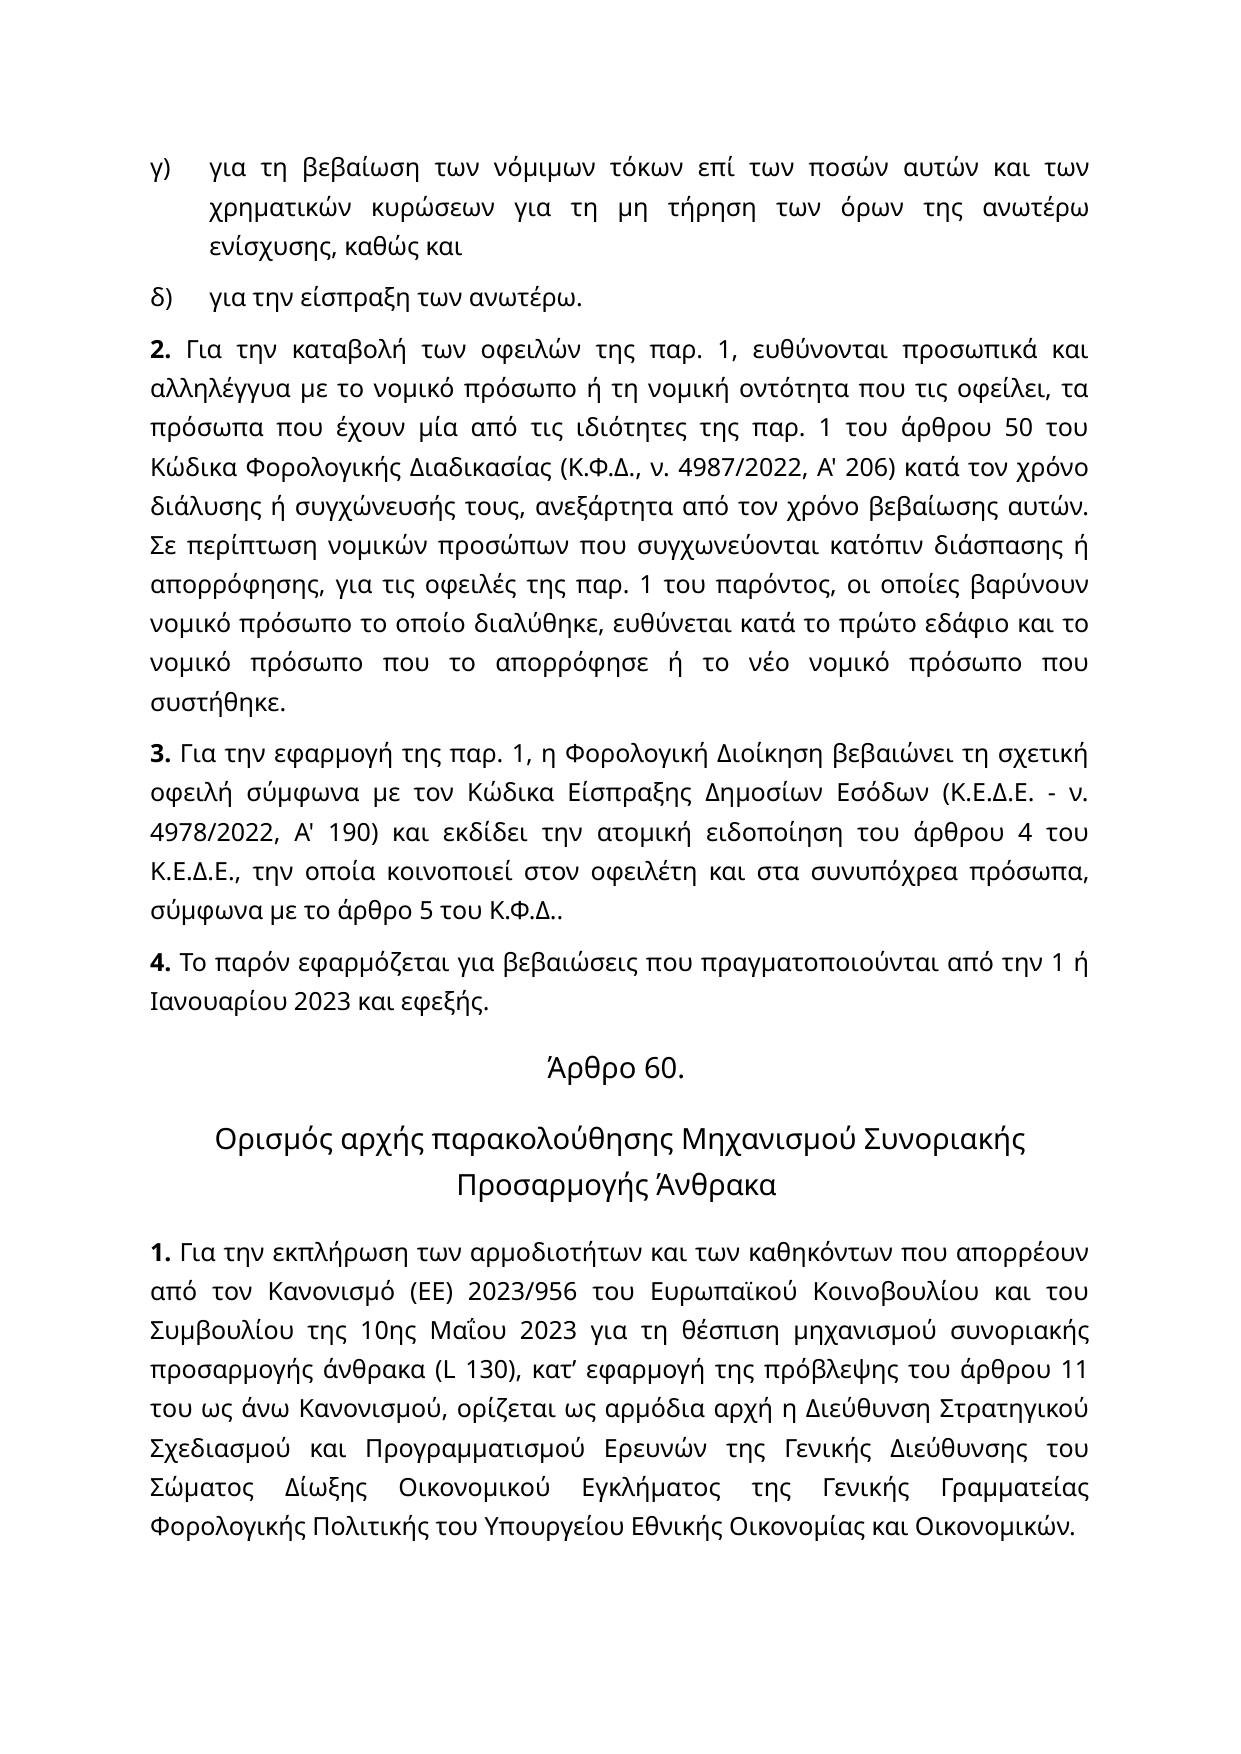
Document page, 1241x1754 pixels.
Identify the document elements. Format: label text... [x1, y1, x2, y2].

text 4. Το παρόν εφαρμόζεται για βεβαιώσεις που πραγματοποιούνται από την 1 ή Ιανουαρίου 2023 και εφεξής. [150, 944, 1090, 1017]
subtitle Άρθρο 60. [150, 1047, 1090, 1087]
subtitle Ορισμός αρχής παρακολούθησης Μηχανισμού Συνοριακής Προσαρμογής Άνθρακα [150, 1118, 1090, 1203]
text 3. Για την εφαρμογή της παρ. 1, η Φορολογική Διοίκηση βεβαιώνει τη σχετική οφειλή σύμφωνα με τον Κώδικα Είσπραξης Δημοσίων Εσόδων (Κ.Ε.Δ.Ε. - ν. 4978/2022, Α' 190) και εκδίδει την ατομική ειδοποίηση του άρθρου 4 του Κ.Ε.Δ.Ε., την οποία κοινοποιεί στον οφειλέτη και στα συνυπόχρεα πρόσωπα, σύμφωνα με το άρθρο 5 του Κ.Φ.Δ.. [150, 736, 1090, 927]
list δ) για την είσπραξη των ανωτέρω. [150, 280, 1090, 314]
text 1. Για την εκπλήρωση των αρμοδιοτήτων και των καθηκόντων που απορρέουν από τον Κανονισμό (ΕΕ) 2023/956 του Ευρωπαϊκού Κοινοβουλίου και του Συμβουλίου της 10ης Μαΐου 2023 για τη θέσπιση μηχανισμού συνοριακής προσαρμογής άνθρακα (L 130), κατ’ εφαρμογή της πρόβλεψης του άρθρου 11 του ως άνω Κανονισμού, ορίζεται ως αρμόδια αρχή η Διεύθυνση Στρατηγικού Σχεδιασμού και Προγραμματισμού Ερευνών της Γενικής Διεύθυνσης του Σώματος Δίωξης Οικονομικού Εγκλήματος της Γενικής Γραμματείας Φορολογικής Πολιτικής του Υπουργείου Εθνικής Οικονομίας και Οικονομικών. [150, 1234, 1090, 1543]
text 2. Για την καταβολή των οφειλών της παρ. 1, ευθύνονται προσωπικά και αλληλέγγυα με το νομικό πρόσωπο ή τη νομική οντότητα που τις οφείλει, τα πρόσωπα που έχουν μία από τις ιδιότητες της παρ. 1 του άρθρου 50 του Κώδικα Φορολογικής Διαδικασίας (Κ.Φ.Δ., ν. 4987/2022, Α' 206) κατά τον χρόνο διάλυσης ή συγχώνευσής τους, ανεξάρτητα από τον χρόνο βεβαίωσης αυτών. Σε περίπτωση νομικών προσώπων που συγχωνεύονται κατόπιν διάσπασης ή απορρόφησης, για τις οφειλές της παρ. 1 του παρόντος, οι οποίες βαρύνουν νομικό πρόσωπο το οποίο διαλύθηκε, ευθύνεται κατά το πρώτο εδάφιο και το νομικό πρόσωπο που το απορρόφησε ή το νέο νομικό πρόσωπο που συστήθηκε. [150, 332, 1090, 718]
list γ) για τη βεβαίωση των νόμιμων τόκων επί των ποσών αυτών και των χρηματικών κυρώσεων για τη μη τήρηση των όρων της ανωτέρω ενίσχυσης, καθώς και [150, 150, 1090, 262]
